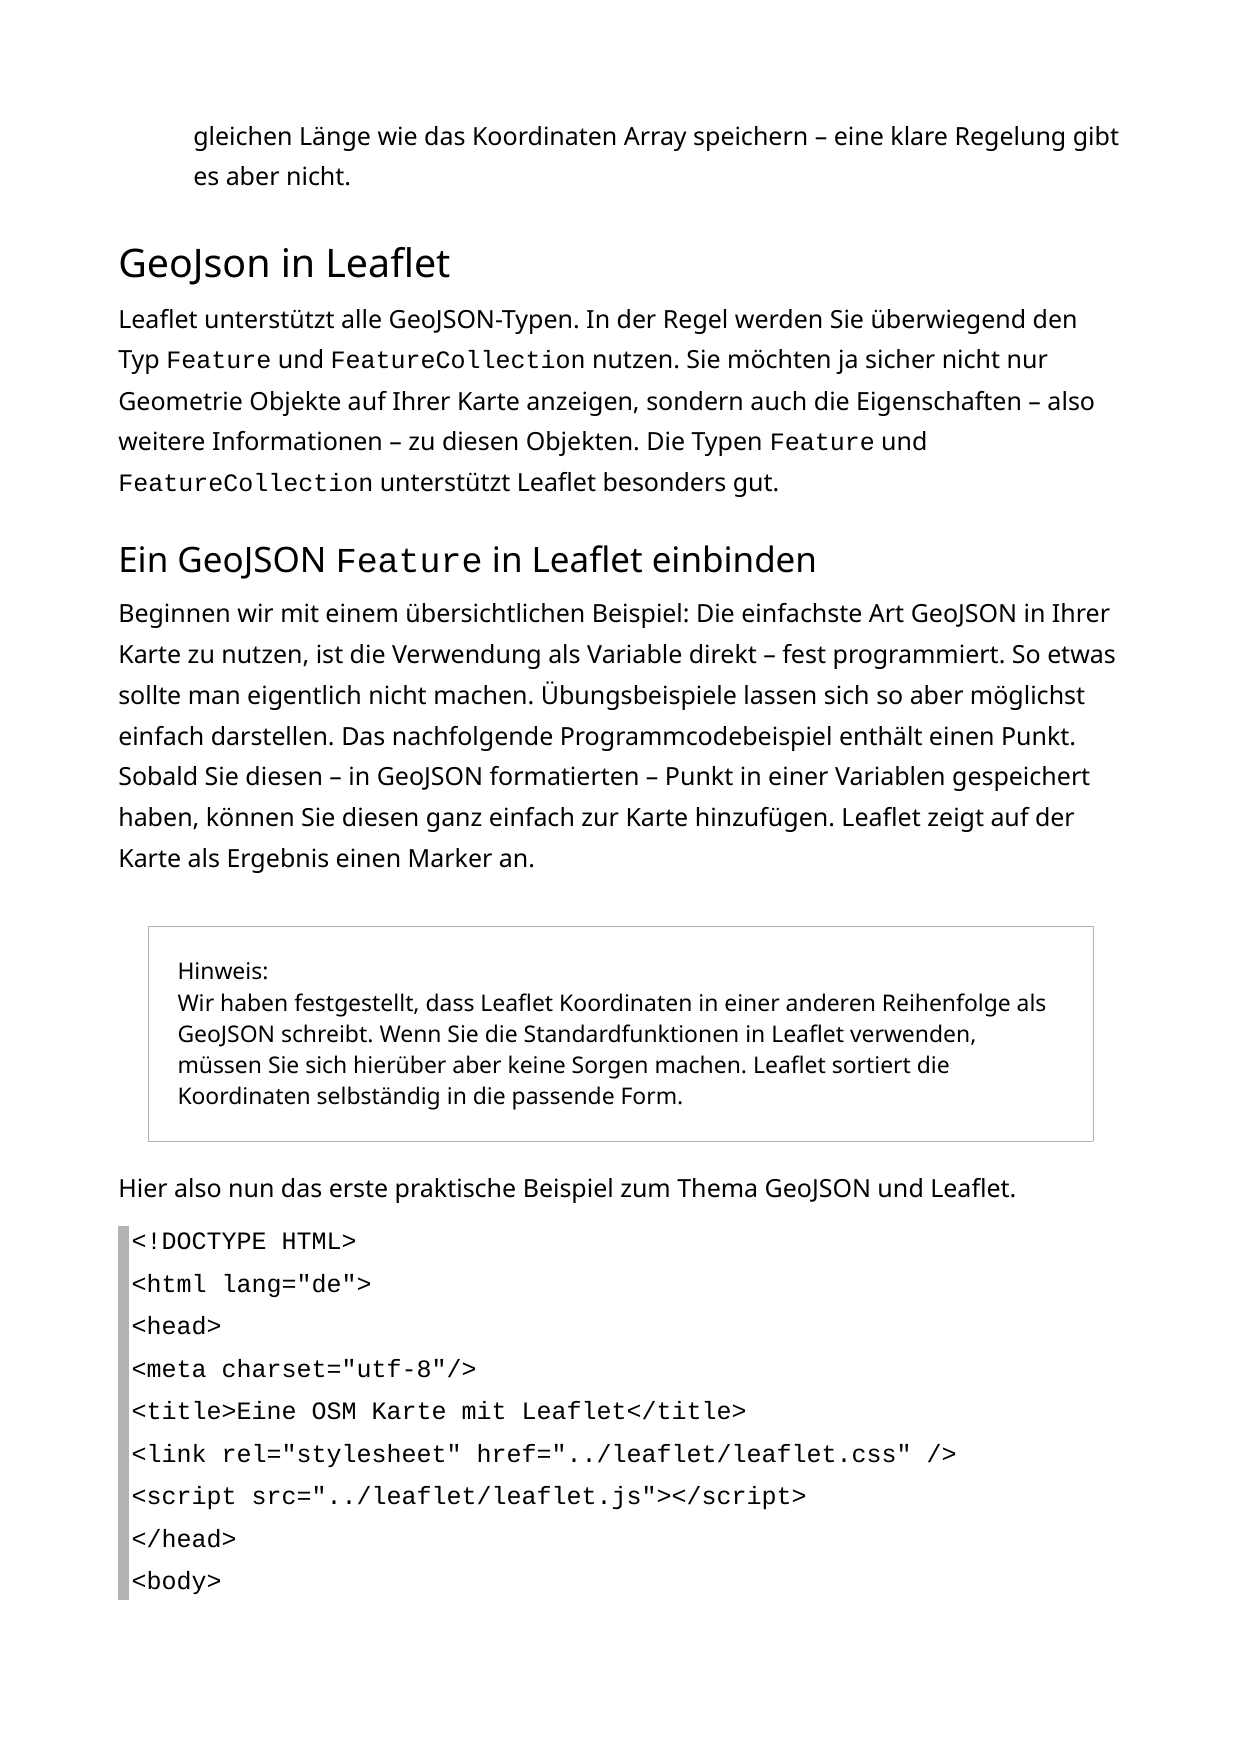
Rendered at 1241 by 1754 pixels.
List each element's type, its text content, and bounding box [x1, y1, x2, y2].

list gleichen Länge wie das Koordinaten Array speichern – eine klare Regelung gibt es aber nicht. [156, 118, 1122, 193]
text </head> [129, 1523, 1122, 1555]
text <title>Eine OSM Karte mit Leaflet</title> [129, 1396, 1122, 1427]
text Hier also nun das erste praktische Beispiel zum Thema GeoJSON und Leaflet. [118, 1171, 1122, 1204]
text Beginnen wir mit einem übersichtlichen Beispiel: Die einfachste Art GeoJSON in Ihrer Karte zu nutzen, ist die Verwendung als Variable direkt – fest programmiert. So etwas sollte man eigentlich nicht machen. Übungsbeispiele lassen sich so aber möglichst einfach darstellen. Das nachfolgende Programmcodebeispiel enthält einen Punkt. Sobald Sie diesen – in GeoJSON formatierten – Punkt in einer Variablen gespeichert haben, können Sie diesen ganz einfach zur Karte hinzufügen. Leaflet zeigt auf der Karte als Ergebnis einen Marker an. [118, 596, 1122, 875]
text <html lang="de"> [129, 1268, 1122, 1300]
text <body> [129, 1566, 1122, 1600]
text <head> [129, 1311, 1122, 1342]
subtitle Ein GeoJSON Feature in Leaflet einbinden [118, 535, 1122, 583]
text <link rel="stylesheet" href="../leaflet/leaflet.css" /> [129, 1438, 1122, 1470]
text <script src="../leaflet/leaflet.js"></script> [129, 1481, 1122, 1512]
text Hinweis: Wir haben festgestellt, dass Leaflet Koordinaten in einer anderen Reihenfolge als GeoJSON schreibt. Wenn Sie die Standardfunktionen in Leaflet verwenden, müssen Sie sich hierüber aber keine Sorgen machen. Leaflet sortiert die Koordinaten selbständig in die passende Form. [149, 927, 1093, 1141]
text <meta charset="utf-8"/> [129, 1353, 1122, 1385]
subtitle GeoJson in Leaflet [118, 235, 1122, 289]
text <!DOCTYPE HTML> [129, 1226, 1122, 1257]
text Leaflet unterstützt alle GeoJSON-Typen. In der Regel werden Sie überwiegend den Typ Feature und FeatureCollection nutzen. Sie möchten ja sicher nicht nur Geometrie Objekte auf Ihrer Karte anzeigen, sondern auch die Eigenschaften – also weitere Informationen – zu diesen Objekten. Die Typen Feature und FeatureCollection unterstützt Leaflet besonders gut. [118, 301, 1122, 499]
